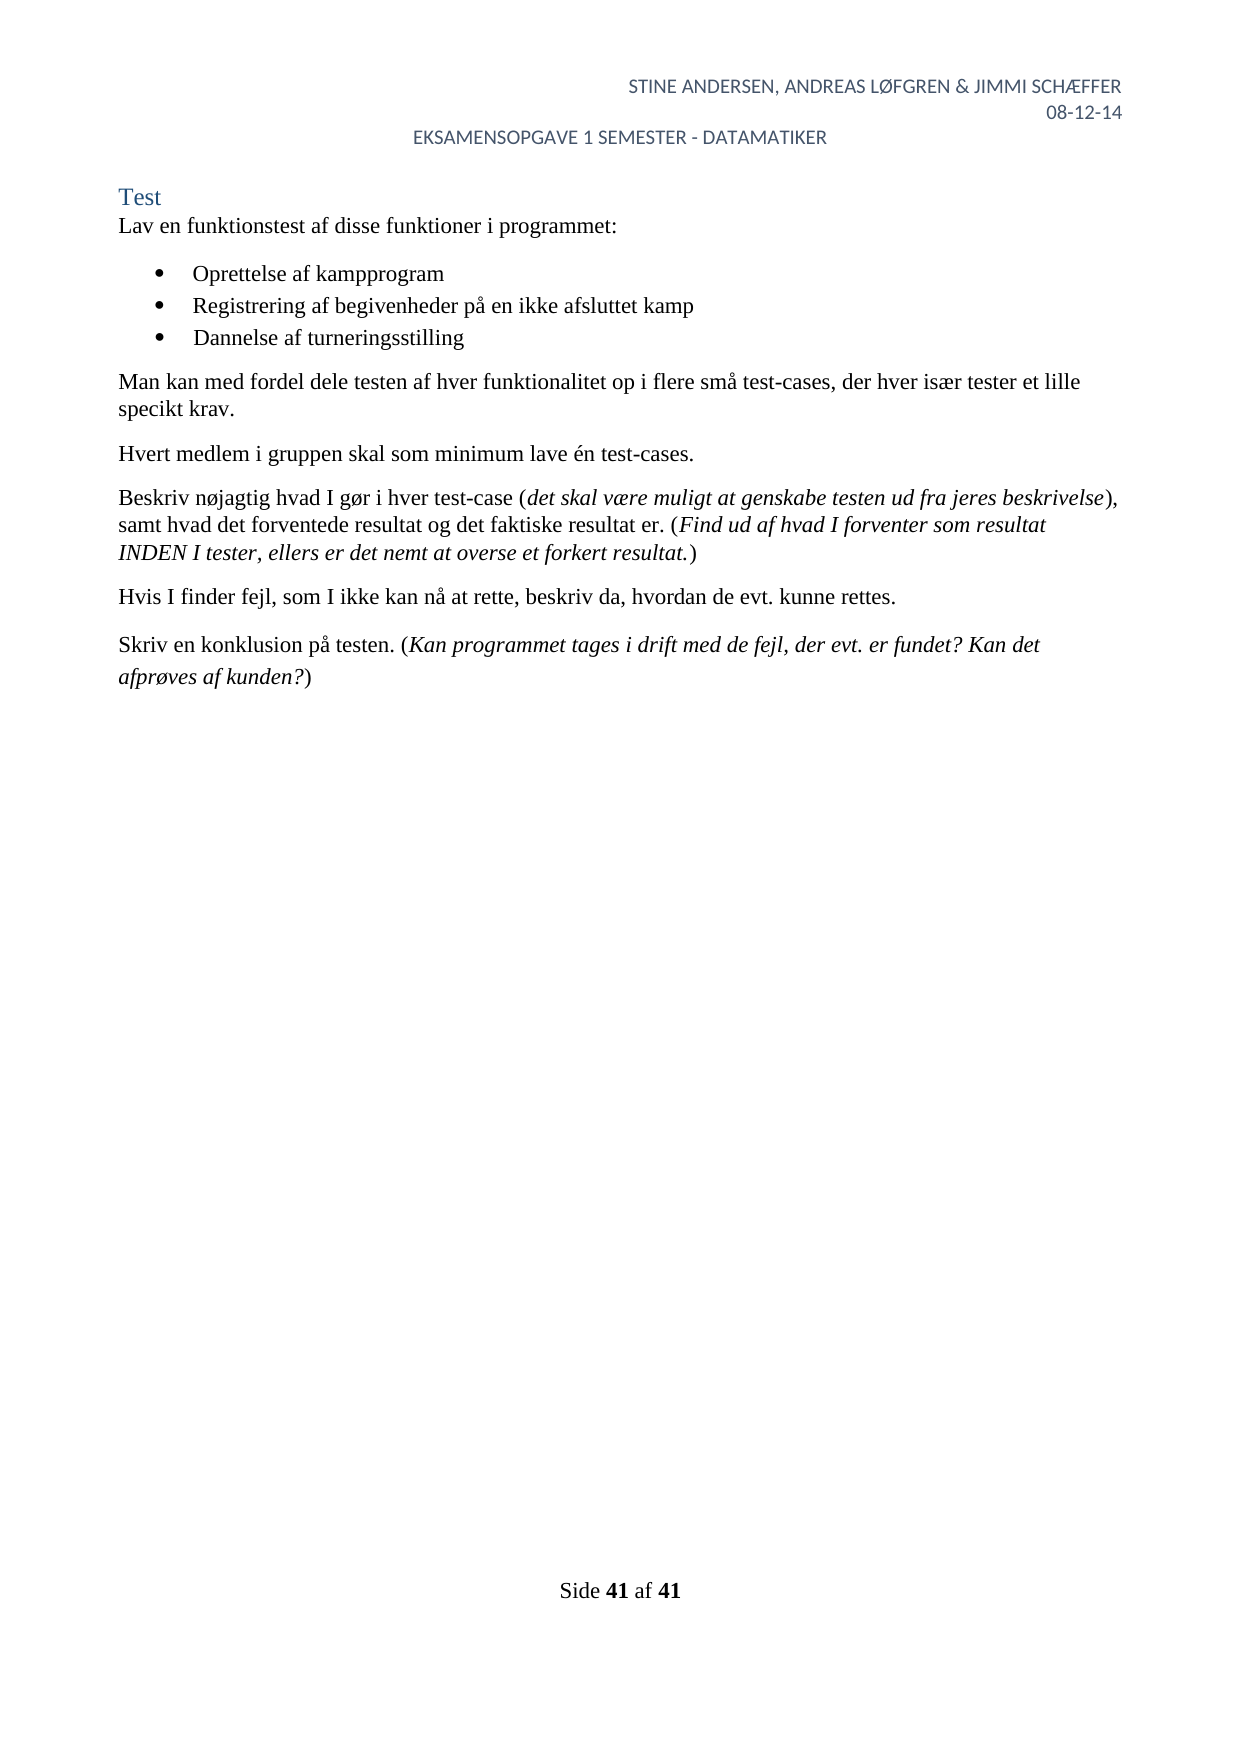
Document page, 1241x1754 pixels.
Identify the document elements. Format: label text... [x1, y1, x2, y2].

text Hvis I finder fejl, som I ikke kan nå at rette, beskriv da, hvordan de evt. kunne rettes. [118, 583, 1122, 610]
list Registrering af begivenheder på en ikke afsluttet kamp [155, 292, 1122, 318]
text Beskriv nøjagtig hvad I gør i hver test-case (det skal være muligt at genskabe testen ud fra jeres beskrivelse), samt hvad det forventede resultat og det faktiske resultat er. (Find ud af hvad I forventer som resultat INDEN I tester, ellers er det nemt at overse et forkert resultat.) [118, 484, 1122, 565]
text Skriv en konklusion på testen. (Kan programmet tages i drift med de fejl, der evt. er fundet? Kan det afprøves af kunden?) [118, 632, 1122, 689]
list Oprettelse af kampprogram [155, 261, 1122, 287]
list Dannelse af turneringsstilling [156, 324, 1122, 350]
subtitle Test [118, 182, 1122, 211]
text Hvert medlem i gruppen skal som minimum lave én test-cases. [118, 439, 1122, 466]
text Lav en funktionstest af disse funktioner i programmet: [118, 212, 1122, 239]
text Man kan med fordel dele testen af hver funktionalitet op i flere små test-cases, der hver især tester et lille specikt krav. [118, 368, 1122, 422]
